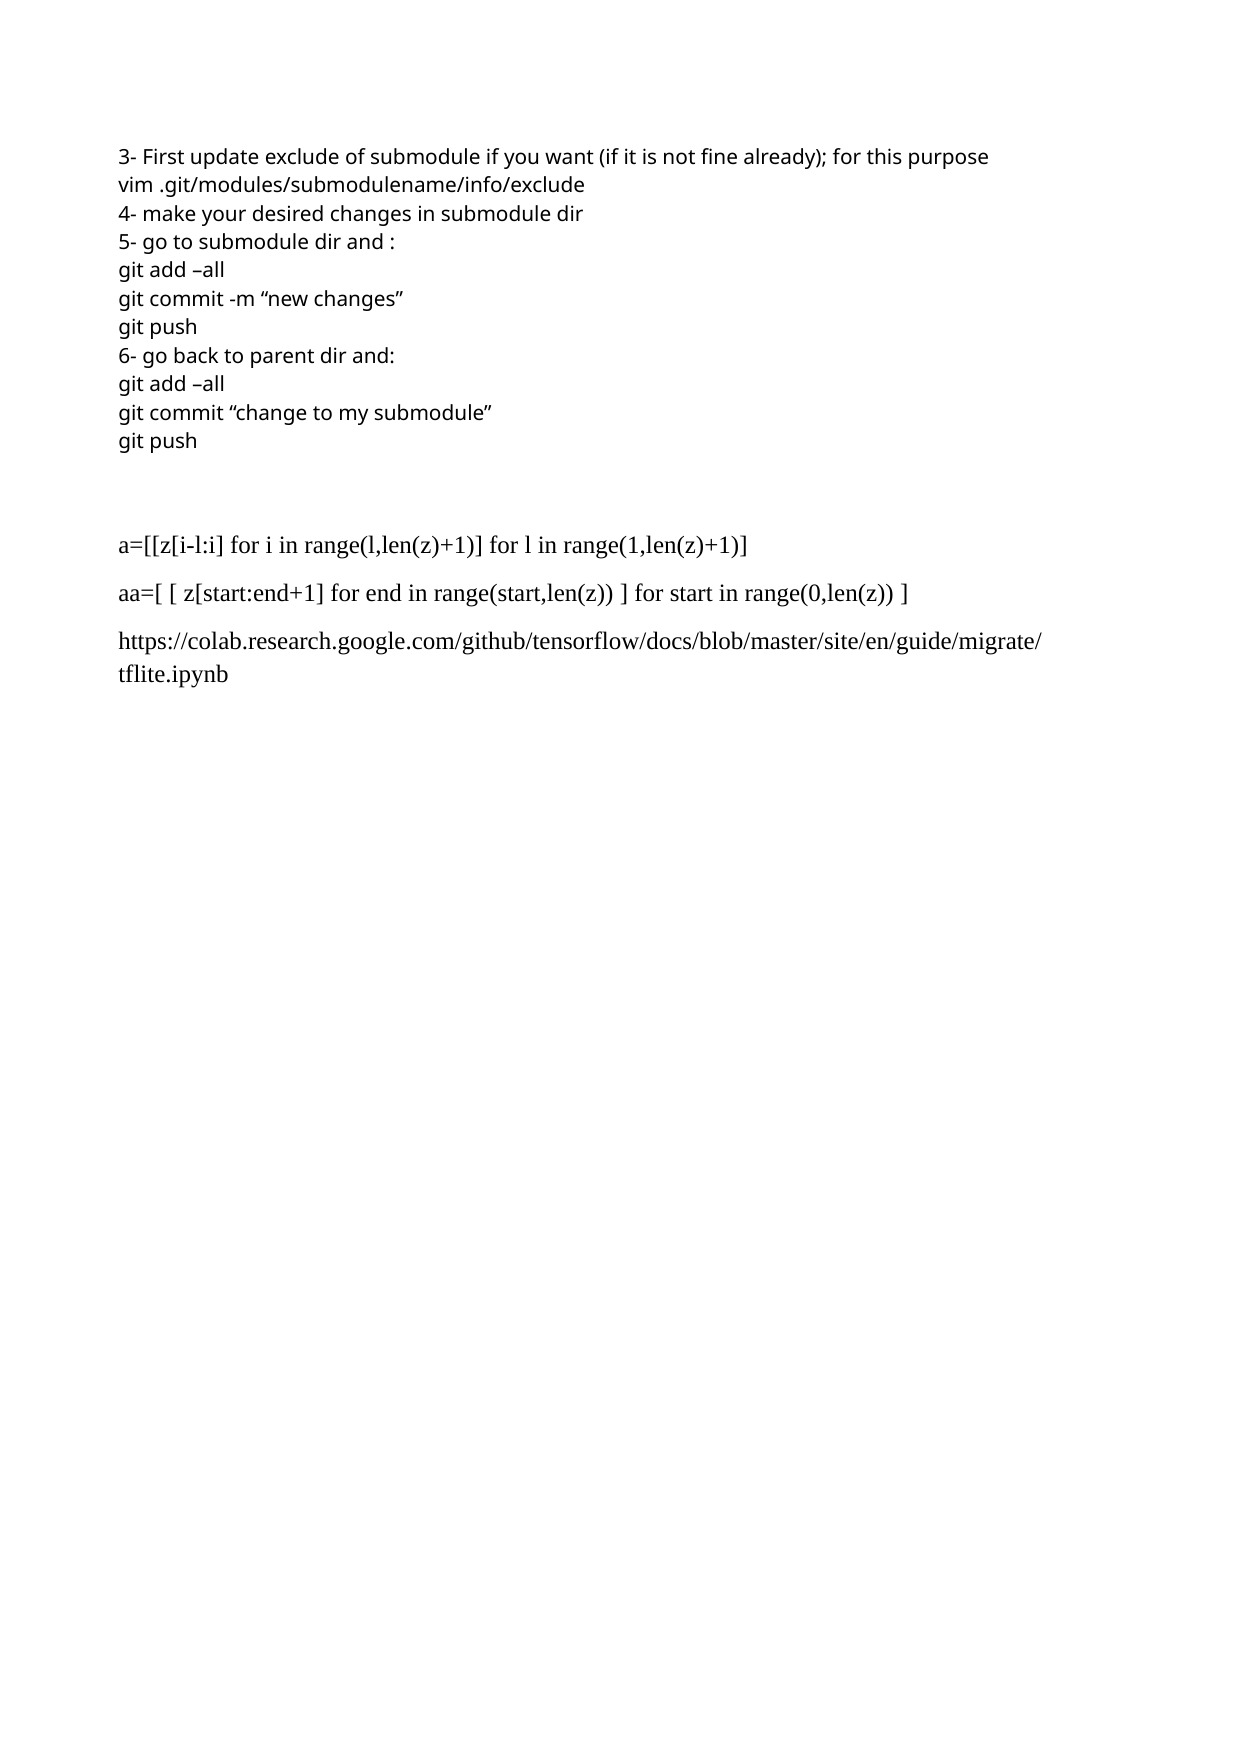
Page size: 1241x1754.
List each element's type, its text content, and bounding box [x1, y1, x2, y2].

text git add –all [118, 369, 1122, 398]
text 3- First update exclude of submodule if you want (if it is not fine already); for this purpose [118, 142, 1122, 170]
text 5- go to submodule dir and : git add –all [118, 227, 1122, 284]
text git commit -m “new changes” [118, 284, 1122, 312]
text git push [118, 312, 1122, 341]
text https://colab.research.google.com/github/tensorflow/docs/blob/master/site/en/guide/migrate/tflite.ipynb [118, 626, 1122, 688]
text 6- go back to parent dir and: [118, 341, 1122, 369]
text git push [118, 426, 1122, 454]
text aa=[ [ z[start:end+1] for end in range(start,len(z)) ] for start in range(0,len(z)) ] [118, 578, 1122, 607]
text vim .git/modules/submodulename/info/exclude [118, 170, 1122, 199]
text a=[[z[i-l:i] for i in range(l,len(z)+1)] for l in range(1,len(z)+1)] [118, 531, 1122, 559]
text 4- make your desired changes in submodule dir [118, 199, 1122, 227]
text git commit “change to my submodule” [118, 398, 1122, 426]
